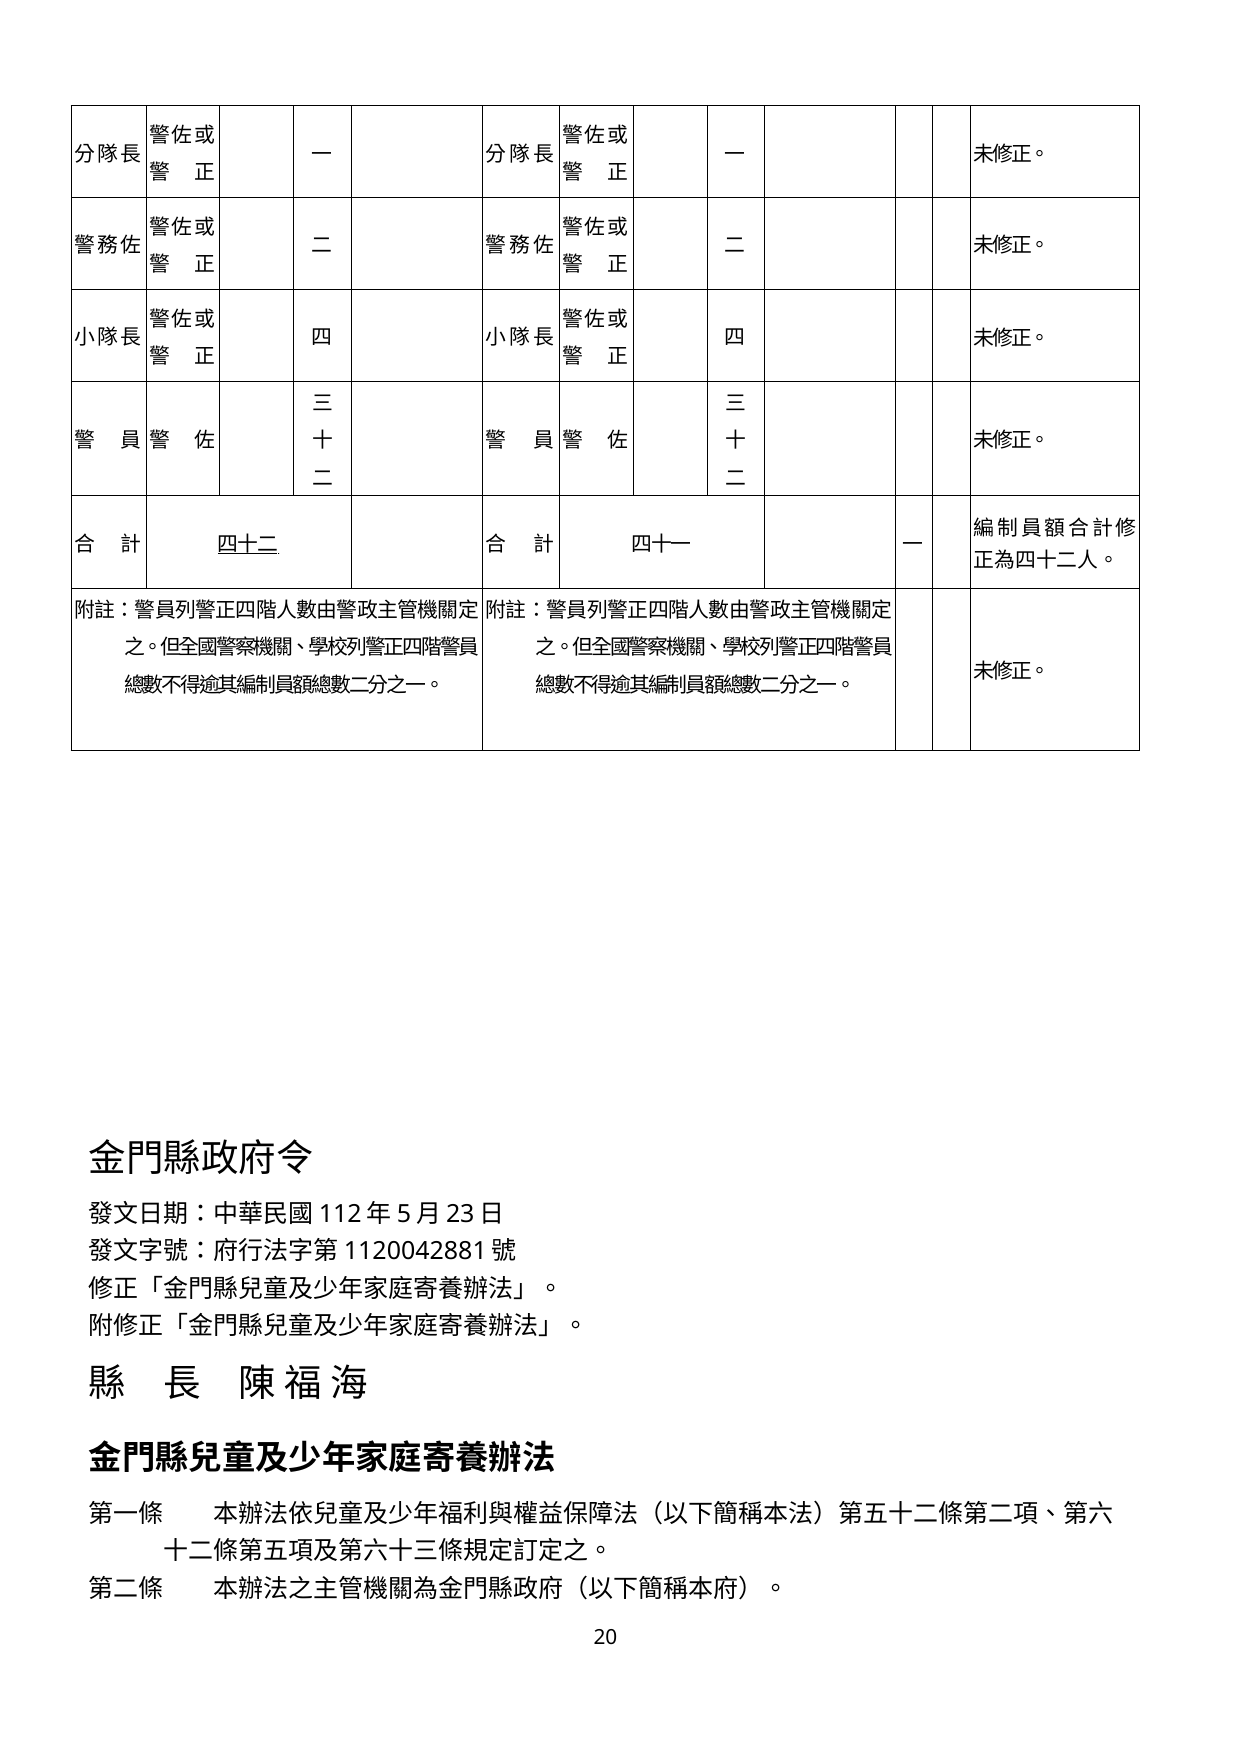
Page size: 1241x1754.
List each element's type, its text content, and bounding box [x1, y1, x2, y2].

table_cell 三 十 二 [294, 382, 351, 494]
table_cell [933, 589, 970, 750]
table_cell 警員 [72, 382, 146, 494]
table_cell 四十一 [560, 496, 764, 588]
table_cell [352, 382, 482, 494]
table_cell 分隊長 [72, 106, 146, 197]
table_cell [933, 198, 970, 289]
table_cell 未修正。 [971, 589, 1139, 750]
text 修正「金門縣兒童及少年家庭寄養辦法」。 [89, 1267, 1122, 1305]
table_cell 一 [896, 496, 932, 588]
table_cell 警佐或 警正 [147, 198, 219, 289]
table_cell [352, 106, 482, 197]
table_cell 附註：警員列警正四階人數由警政主管機關定之。但全國警察機關、學校列警正四階警員總數不得逾其編制員額總數二分之一。 [72, 589, 482, 750]
table_cell 警佐或 警正 [147, 106, 219, 197]
table_cell 未修正。 [971, 106, 1139, 197]
table_cell 一 [708, 106, 764, 197]
table_cell 警佐或 警正 [147, 290, 219, 381]
table_cell 小隊長 [72, 290, 146, 381]
table_cell 警佐或 警正 [560, 290, 633, 381]
table_cell 警員 [483, 382, 559, 494]
table_cell [765, 106, 895, 197]
table_cell [634, 382, 707, 494]
table_cell 警佐 [560, 382, 633, 494]
table_cell 附註：警員列警正四階人數由警政主管機關定之。但全國警察機關、學校列警正四階警員總數不得逾其編制員額總數二分之一。 [483, 589, 895, 750]
table_cell 一 [294, 106, 351, 197]
table_cell [634, 198, 707, 289]
table_cell 分隊長 [483, 106, 559, 197]
table_cell 二 [708, 198, 764, 289]
table_cell [765, 382, 895, 494]
table_cell 小隊長 [483, 290, 559, 381]
table_cell [765, 290, 895, 381]
table_cell [896, 106, 932, 197]
table_cell 四十二 [147, 496, 351, 588]
table_cell 警佐或 警正 [560, 198, 633, 289]
text 十二條第五項及第六十三條規定訂定之。 [89, 1530, 1122, 1567]
table_cell [220, 106, 293, 197]
table_cell [220, 198, 293, 289]
table_cell 合計 [72, 496, 146, 588]
table_cell 未修正。 [971, 198, 1139, 289]
table_cell [896, 290, 932, 381]
text 附修正「金門縣兒童及少年家庭寄養辦法」。 [89, 1305, 1122, 1342]
text 金門縣兒童及少年家庭寄養辦法 [89, 1417, 1122, 1492]
table_cell 合計 [483, 496, 559, 588]
table_cell 編制員額合計修正為四十二人。 [971, 496, 1139, 588]
table_cell 警佐 [147, 382, 219, 494]
table_cell 未修正。 [971, 382, 1139, 494]
table_cell [765, 496, 895, 588]
text 第一條 本辦法依兒童及少年福利與權益保障法（以下簡稱本法）第五十二條第二項、第六 [89, 1492, 1122, 1530]
table_cell [220, 290, 293, 381]
table_cell [896, 589, 932, 750]
table_cell [220, 382, 293, 494]
table_cell [933, 106, 970, 197]
text 發文日期：中華民國112年5月23日 [89, 1192, 1122, 1230]
table_cell 四 [294, 290, 351, 381]
table_cell [933, 290, 970, 381]
text 金門縣政府令 [89, 1117, 1122, 1192]
table_cell 二 [294, 198, 351, 289]
table_cell [896, 382, 932, 494]
table_cell [896, 198, 932, 289]
table_cell 警務佐 [72, 198, 146, 289]
table_cell [765, 198, 895, 289]
table_cell [352, 290, 482, 381]
table_cell 三 十 二 [708, 382, 764, 494]
table_cell [352, 198, 482, 289]
table_cell [933, 496, 970, 588]
text 第二條 本辦法之主管機關為金門縣政府（以下簡稱本府）。 [89, 1567, 1122, 1605]
table_cell [634, 106, 707, 197]
text 發文字號：府行法字第1120042881號 [89, 1230, 1122, 1267]
table_cell [933, 382, 970, 494]
table_cell 警佐或 警正 [560, 106, 633, 197]
table_cell [634, 290, 707, 381]
table_cell [352, 496, 482, 588]
table_cell 四 [708, 290, 764, 381]
table_cell 警務佐 [483, 198, 559, 289]
table_cell 未修正。 [971, 290, 1139, 381]
text 縣 長 陳 福 海 [89, 1342, 1122, 1417]
